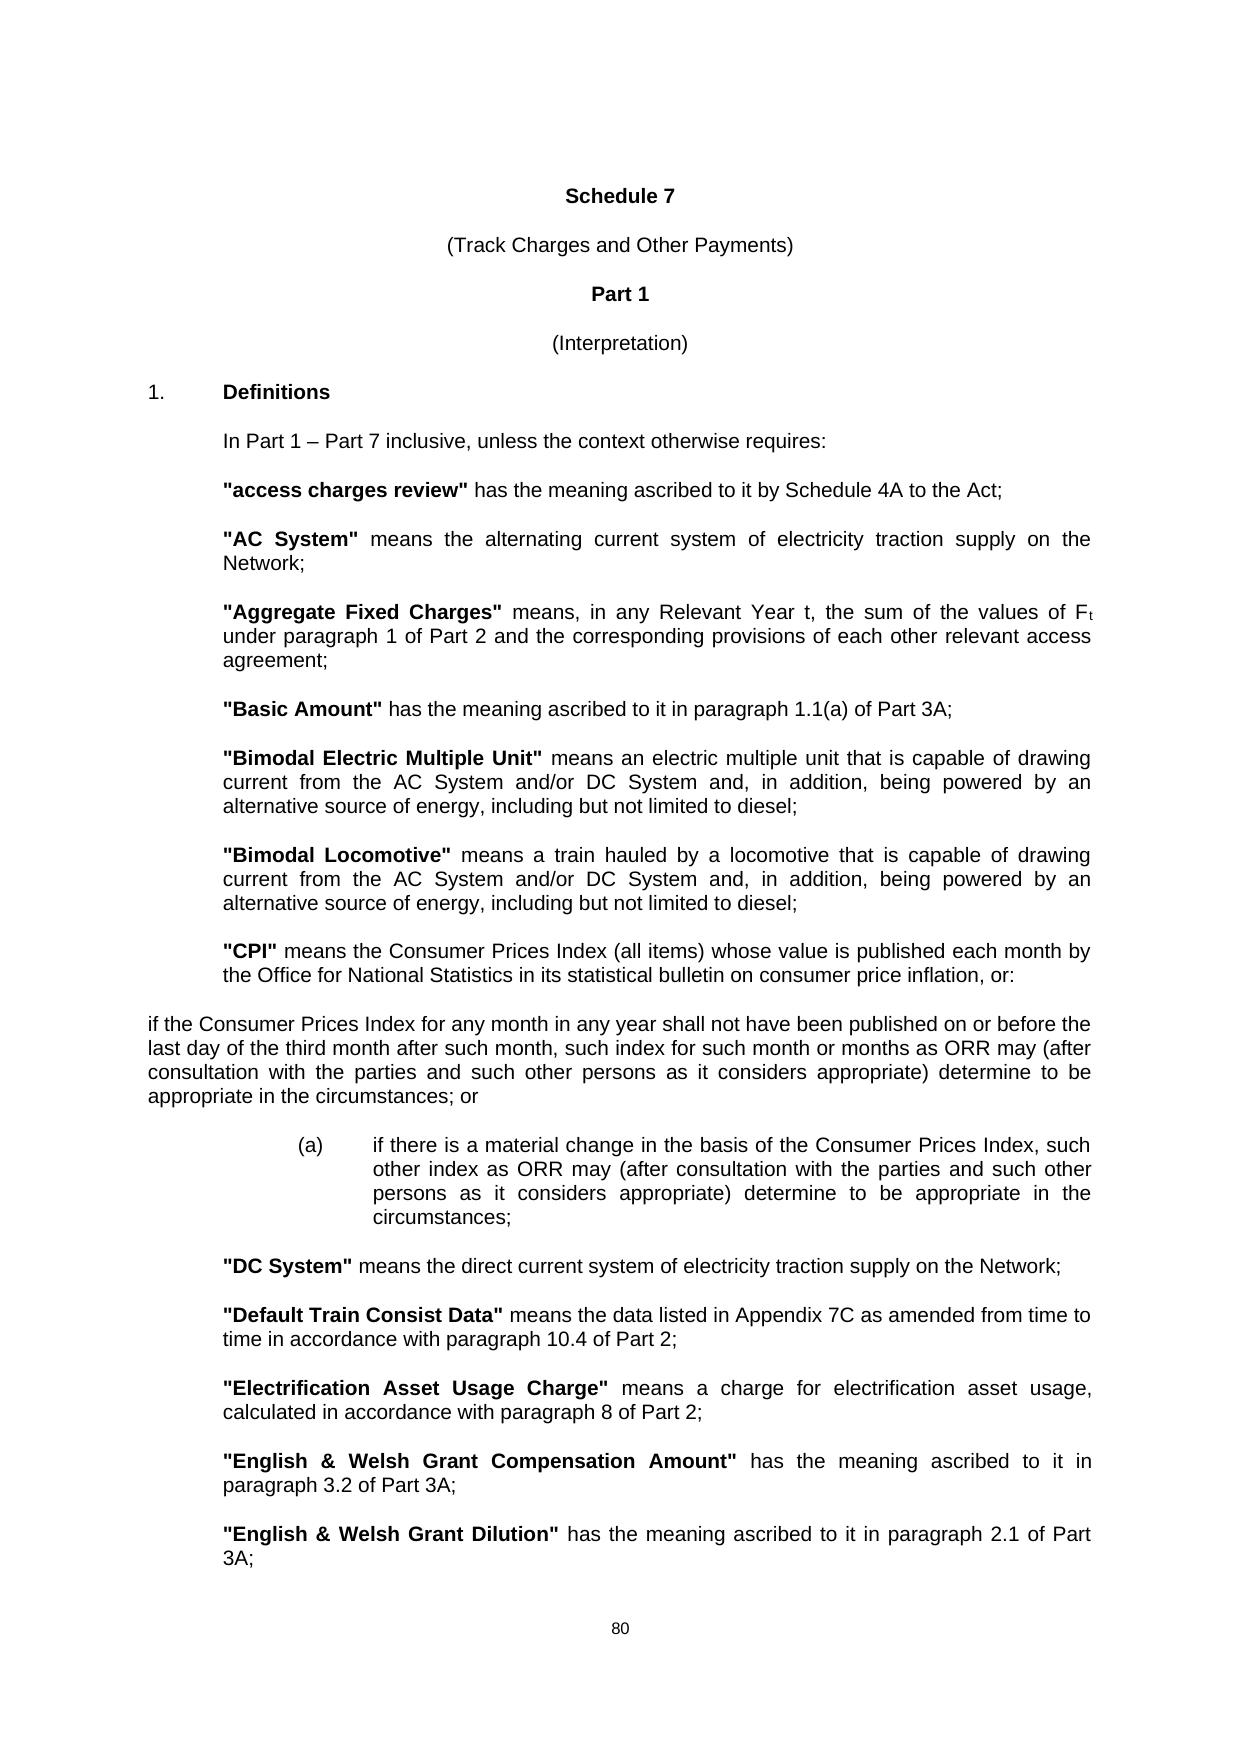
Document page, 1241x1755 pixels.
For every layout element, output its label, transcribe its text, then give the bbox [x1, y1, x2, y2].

text "Default Train Consist Data" means the data listed in Appendix 7C as amended from time to time in accordance with paragraph 10.4 of Part 2; [223, 1303, 1093, 1351]
text "AC System" means the alternating current system of electricity traction supply on the Network; [223, 527, 1093, 575]
subtitle if the Consumer Prices Index for any month in any year shall not have been published on or before the last day of the third month after such month, such index for such month or months as ORR may (after consultation with the parties and such other persons as it considers appropriate) determine to be appropriate in the circumstances; or [148, 1012, 1093, 1108]
text Part 1 [148, 282, 1093, 306]
list Definitions [148, 380, 1093, 404]
text "English & Welsh Grant Dilution" has the meaning ascribed to it in paragraph 2.1 of Part 3A; [223, 1522, 1093, 1569]
text "Bimodal Locomotive" means a train hauled by a locomotive that is capable of drawing current from the AC System and/or DC System and, in addition, being powered by an alternative source of energy, including but not limited to diesel; [223, 842, 1093, 914]
text "access charges review" has the meaning ascribed to it by Schedule 4A to the Act; [223, 478, 1093, 502]
text "Electrification Asset Usage Charge" means a charge for electrification asset usage, calculated in accordance with paragraph 8 of Part 2; [223, 1376, 1093, 1424]
text "Aggregate Fixed Charges" means, in any Relevant Year t, the sum of the values of Ft under paragraph 1 of Part 2 and the corresponding provisions of each other relevant access agreement; [223, 600, 1093, 672]
text "Bimodal Electric Multiple Unit" means an electric multiple unit that is capable of drawing current from the AC System and/or DC System and, in addition, being powered by an alternative source of energy, including but not limited to diesel; [223, 746, 1093, 817]
subtitle Schedule 7 [148, 184, 1093, 208]
text "CPI" means the Consumer Prices Index (all items) whose value is published each month by the Office for National Statistics in its statistical bulletin on consumer price inflation, or: [223, 939, 1093, 987]
text In Part 1 – Part 7 inclusive, unless the context otherwise requires: [223, 429, 1093, 453]
text (Interpretation) [148, 331, 1093, 355]
text "Basic Amount" has the meaning ascribed to it in paragraph 1.1(a) of Part 3A; [223, 697, 1093, 721]
subtitle if there is a material change in the basis of the Consumer Prices Index, such other index as ORR may (after consultation with the parties and such other persons as it considers appropriate) determine to be appropriate in the circumstances; [298, 1133, 1093, 1229]
text "English & Welsh Grant Compensation Amount" has the meaning ascribed to it in paragraph 3.2 of Part 3A; [223, 1449, 1093, 1497]
text (Track Charges and Other Payments) [148, 233, 1093, 257]
text "DC System" means the direct current system of electricity traction supply on the Network; [223, 1254, 1093, 1278]
